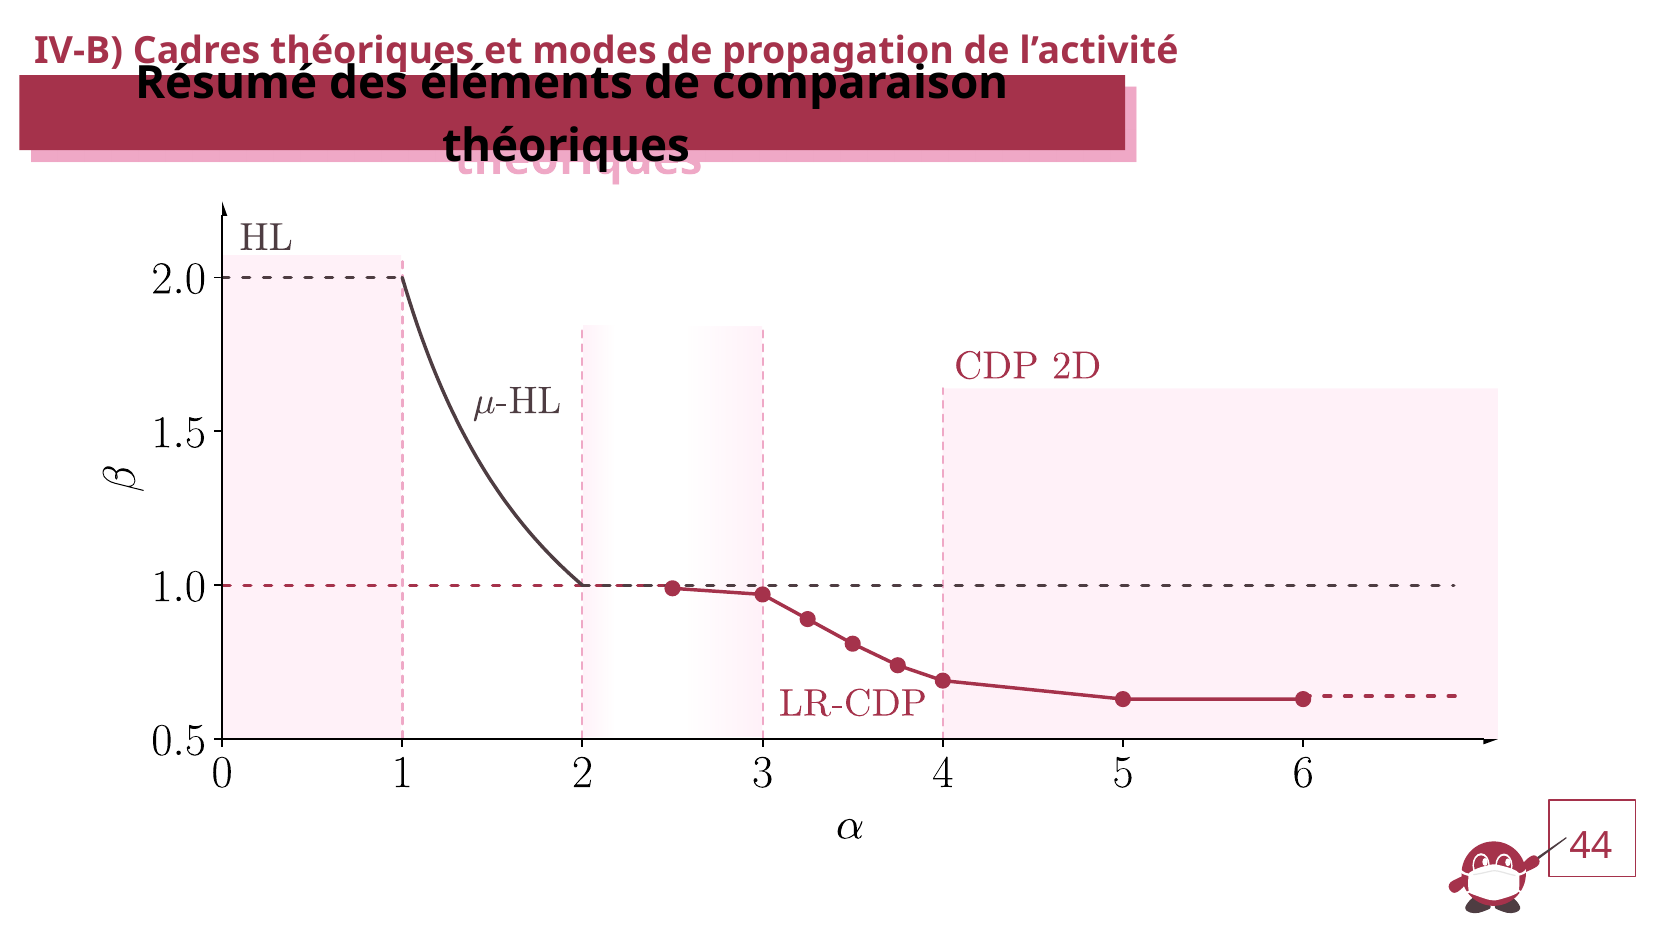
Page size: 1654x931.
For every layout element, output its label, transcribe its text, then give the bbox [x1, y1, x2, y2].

text_box [1492, 811, 1654, 887]
text_box Résumé des éléments de comparaison théoriques [19, 76, 1126, 151]
text_box IV-B) Cadres théoriques et modes de propagation de l’activité [19, 16, 1238, 76]
picture [102, 201, 1637, 914]
